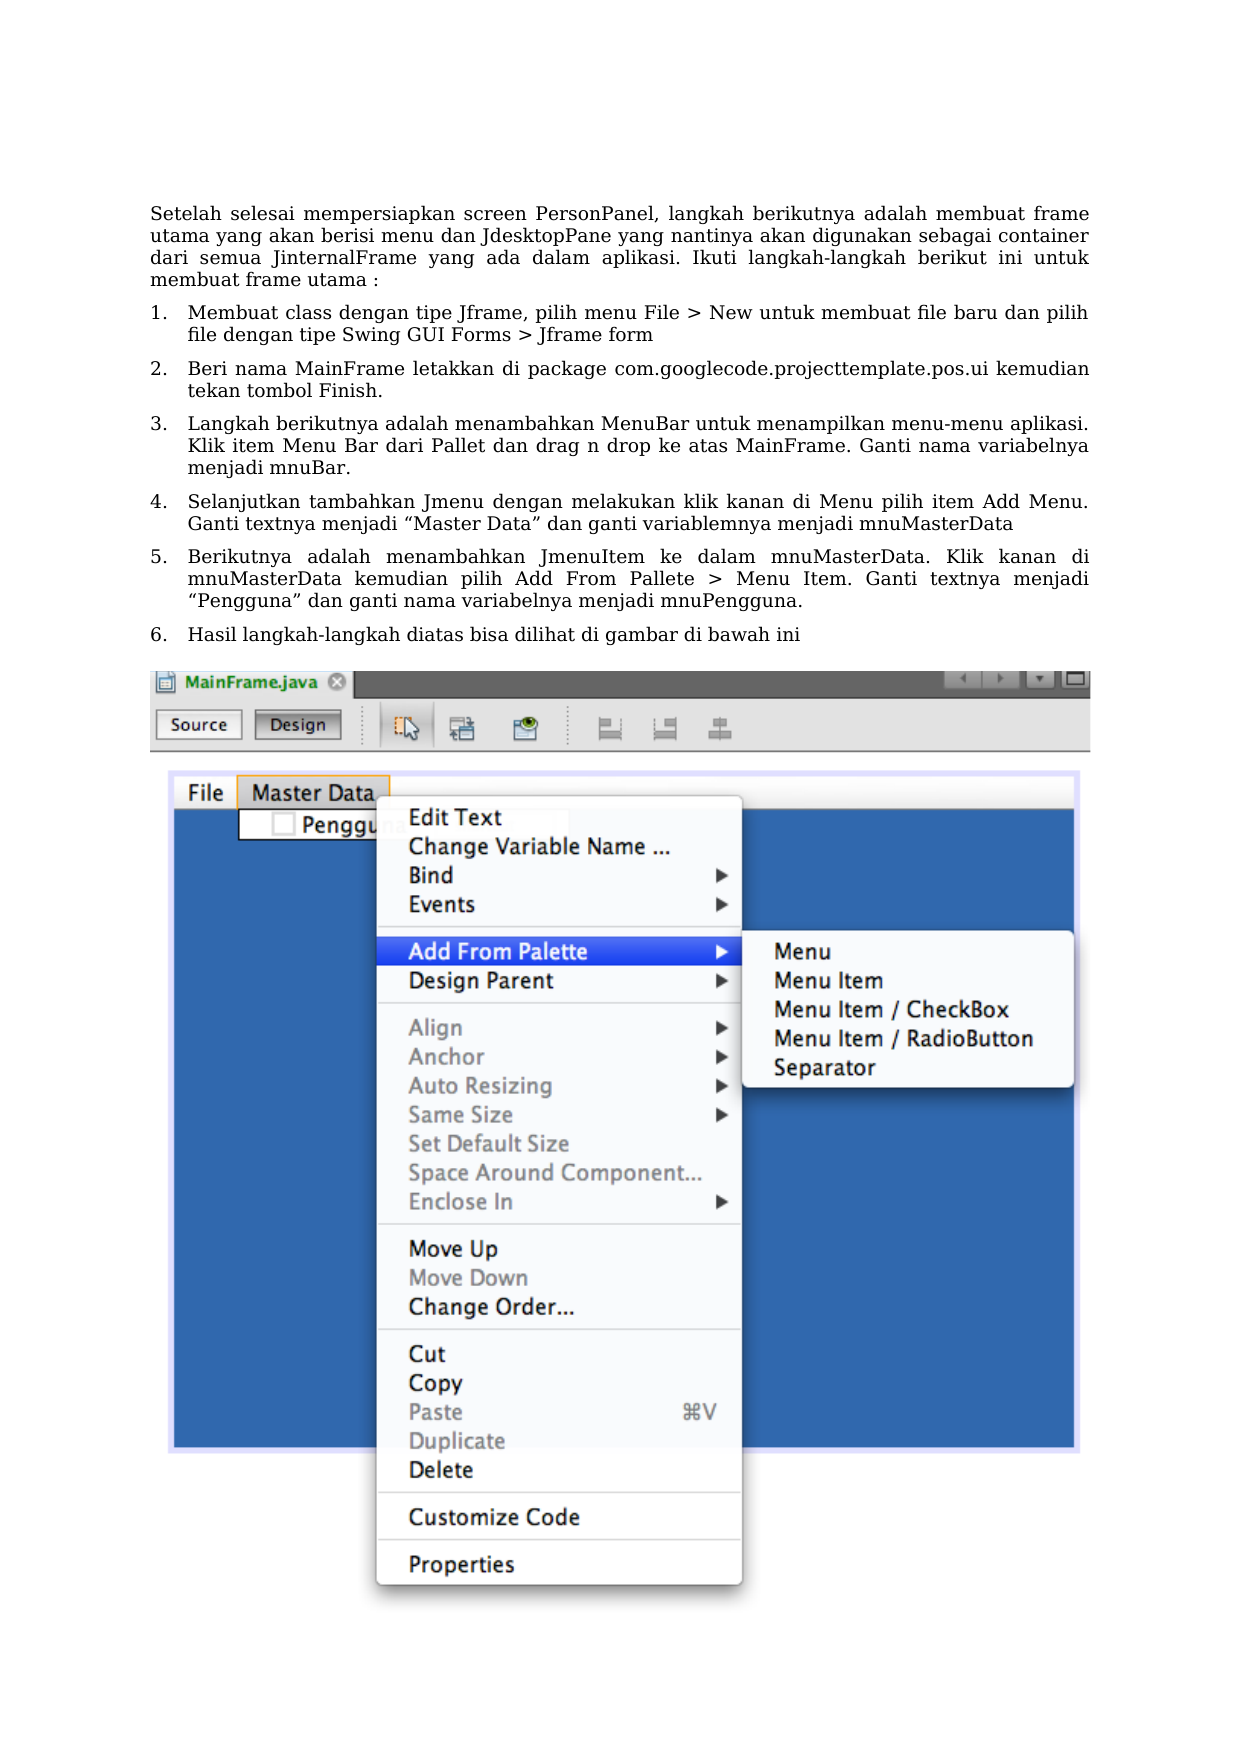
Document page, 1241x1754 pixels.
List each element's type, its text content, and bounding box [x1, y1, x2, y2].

list Langkah berikutnya adalah menambahkan MenuBar untuk menampilkan menu-menu aplikasi. Klik item Menu Bar dari Pallet dan drag n drop ke atas MainFrame. Ganti nama variabelnya menjadi mnuBar. [150, 413, 1091, 479]
list Beri nama MainFrame letakkan di package com.googlecode.projecttemplate.pos.ui kemudian tekan tombol Finish. [150, 358, 1091, 402]
list Selanjutkan tambahkan Jmenu dengan melakukan klik kanan di Menu pilih item Add Menu. Ganti textnya menjadi “Master Data” dan ganti variablemnya menjadi mnuMasterData [150, 491, 1091, 534]
list Berikutnya adalah menambahkan JmenuItem ke dalam mnuMasterData. Klik kanan di mnuMasterData kemudian pilih Add From Pallete > Menu Item. Ganti textnya menjadi “Pengguna” dan ganti nama variabelnya menjadi mnuPengguna. [150, 546, 1091, 612]
list Membuat class dengan tipe Jframe, pilih menu File > New untuk membuat file baru dan pilih file dengan tipe Swing GUI Forms > Jframe form [150, 302, 1091, 346]
picture [150, 671, 1091, 1626]
text Setelah selesai mempersiapkan screen PersonPanel, langkah berikutnya adalah membuat frame utama yang akan berisi menu dan JdesktopPane yang nantinya akan digunakan sebagai container dari semua JinternalFrame yang ada dalam aplikasi. Ikuti langkah-langkah berikut ini untuk membuat frame utama : [150, 203, 1091, 291]
list Hasil langkah-langkah diatas bisa dilihat di gambar di bawah ini [150, 624, 1091, 646]
